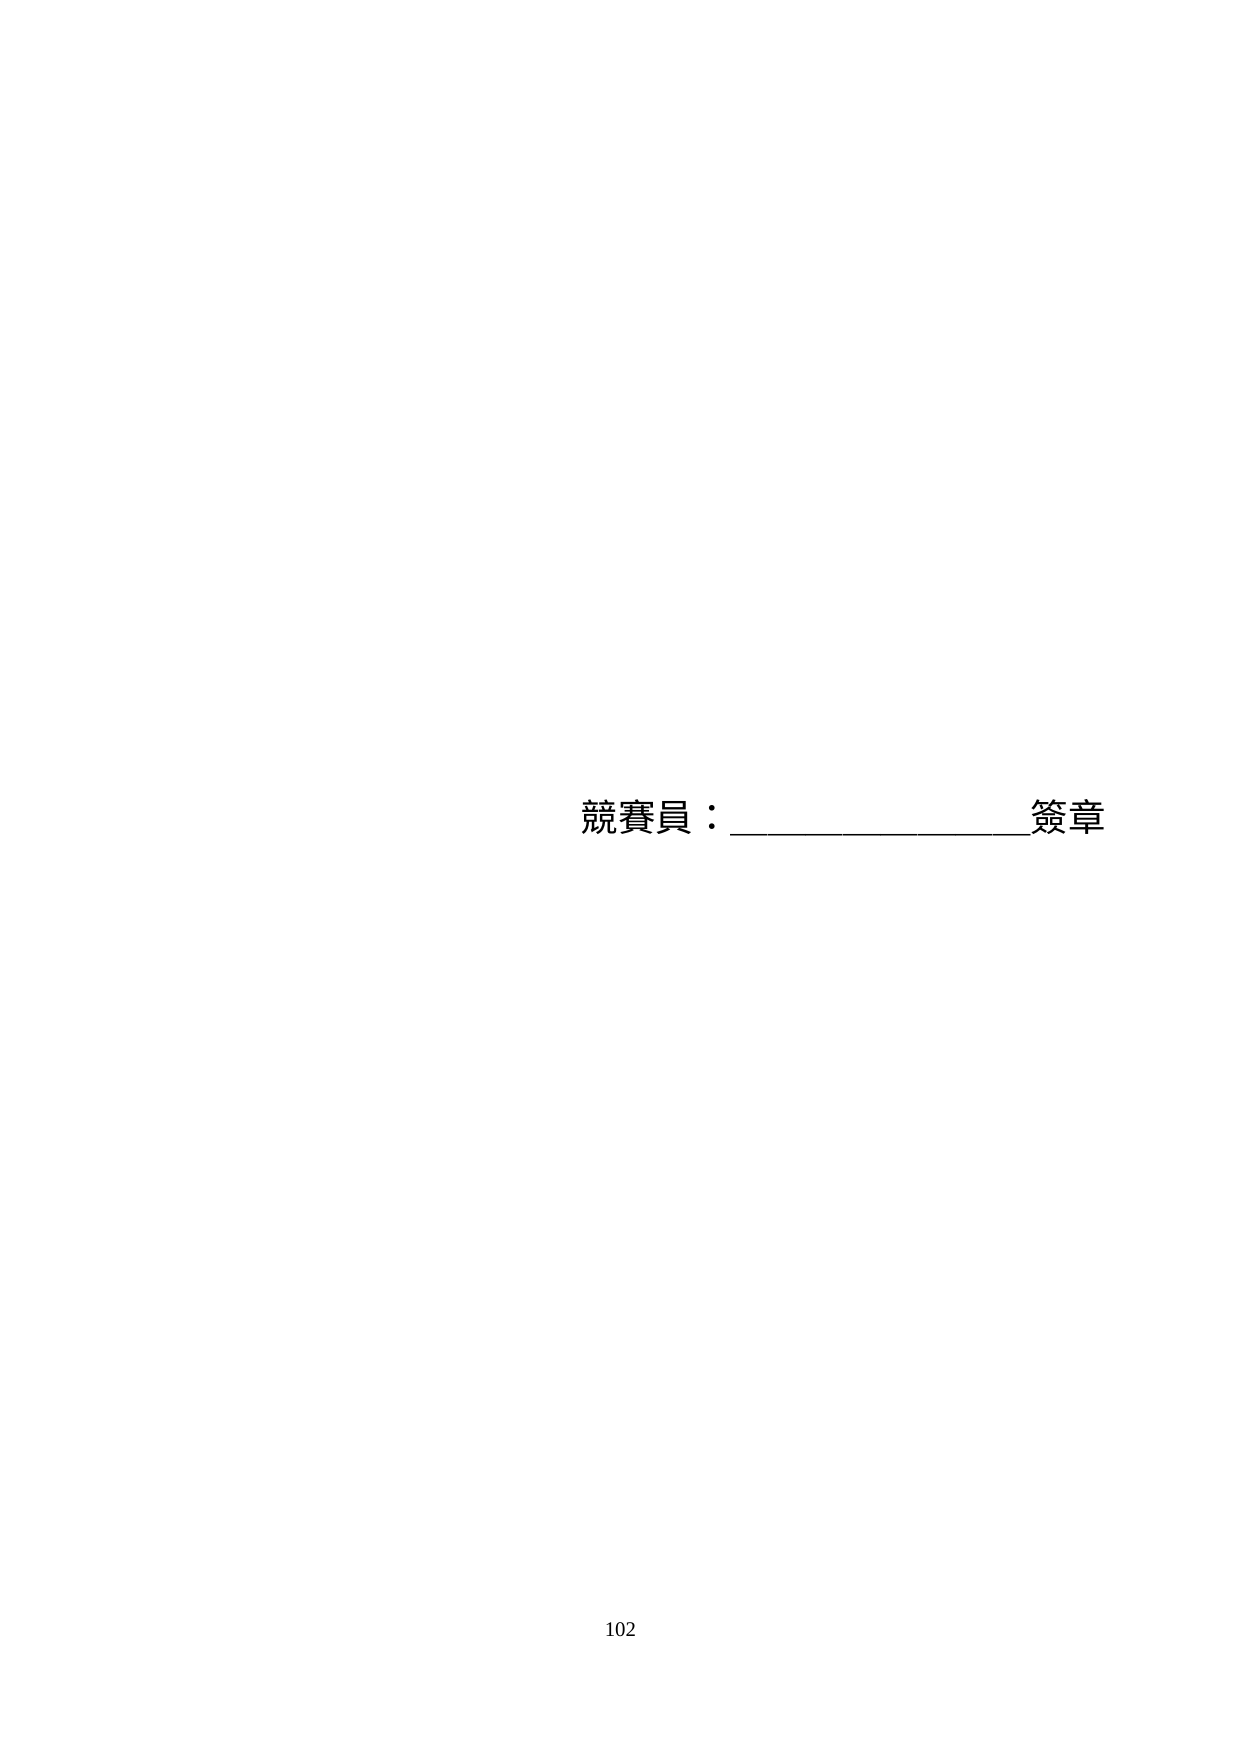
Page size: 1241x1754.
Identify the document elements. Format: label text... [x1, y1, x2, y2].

text 競賽員：＿＿＿＿＿＿＿＿簽章 [168, 773, 1105, 836]
